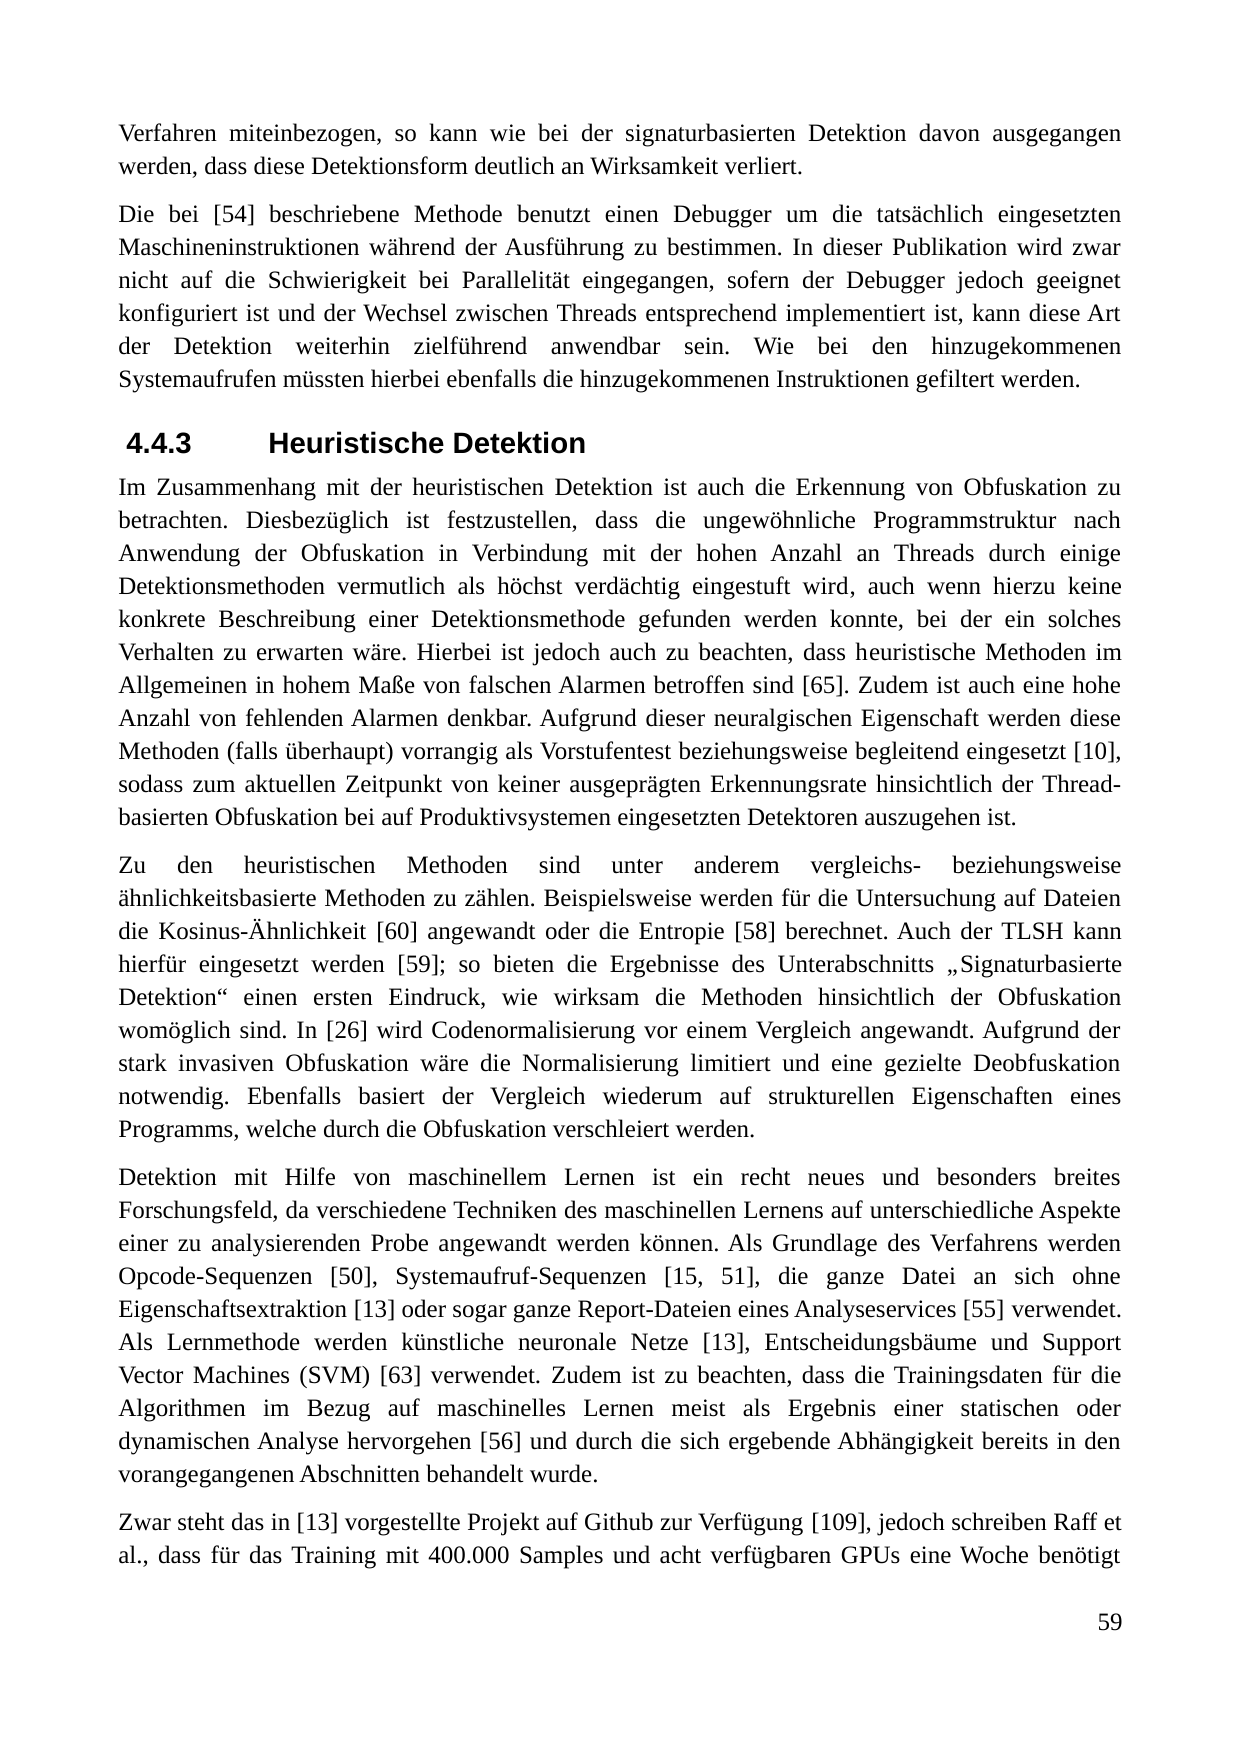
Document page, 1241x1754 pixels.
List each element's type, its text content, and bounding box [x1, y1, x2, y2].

text Zwar steht das in [13] vorgestellte Projekt auf Github zur Verfügung [109], jedoch schreiben Raff et al., dass für das Training mit 400.000 Samples und acht verfügbaren GPUs eine Woche benötigt [118, 1507, 1122, 1568]
text Detektion mit Hilfe von maschinellem Lernen ist ein recht neues und besonders breites Forschungsfeld, da verschiedene Techniken des maschinellen Lernens auf unterschiedliche Aspekte einer zu analysierenden Probe angewandt werden können. Als Grundlage des Verfahrens werden Opcode-Sequenzen [50], Systemaufruf-Sequenzen [15, 51], die ganze Datei an sich ohne Eigenschaftsextraktion [13] oder sogar ganze Report-Dateien eines Analyseservices [55] verwendet. Als Lernmethode werden künstliche neuronale Netze [13], Entscheidungsbäume und Support Vector Machines (SVM) [63] verwendet. Zudem ist zu beachten, dass die Trainingsdaten für die Algorithmen im Bezug auf maschinelles Lernen meist als Ergebnis einer statischen oder dynamischen Analyse hervorgehen [56] und durch die sich ergebende Abhängigkeit bereits in den vorangegangenen Abschnitten behandelt wurde. [118, 1162, 1122, 1488]
subtitle Heuristische Detektion [118, 426, 1122, 460]
text Im Zusammenhang mit der heuristischen Detektion ist auch die Erkennung von Obfuskation zu betrachten. Diesbezüglich ist festzustellen, dass die ungewöhnliche Programmstruktur nach Anwendung der Obfuskation in Verbindung mit der hohen Anzahl an Threads durch einige Detektionsmethoden vermutlich als höchst verdächtig eingestuft wird, auch wenn hierzu keine konkrete Beschreibung einer Detektionsmethode gefunden werden konnte, bei der ein solches Verhalten zu erwarten wäre. Hierbei ist jedoch auch zu beachten, dass heuristische Methoden im Allgemeinen in hohem Maße von falschen Alarmen betroffen sind [65]. Zudem ist auch eine hohe Anzahl von fehlenden Alarmen denkbar. Aufgrund dieser neuralgischen Eigenschaft werden diese Methoden (falls überhaupt) vorrangig als Vorstufentest beziehungsweise begleitend eingesetzt [10], sodass zum aktuellen Zeitpunkt von keiner ausgeprägten Erkennungsrate hinsichtlich der Thread-basierten Obfuskation bei auf Produktivsystemen eingesetzten Detektoren auszugehen ist. [118, 472, 1122, 831]
text Die bei [54] beschriebene Methode benutzt einen Debugger um die tatsächlich eingesetzten Maschineninstruktionen während der Ausführung zu bestimmen. In dieser Publikation wird zwar nicht auf die Schwierigkeit bei Parallelität eingegangen, sofern der Debugger jedoch geeignet konfiguriert ist und der Wechsel zwischen Threads entsprechend implementiert ist, kann diese Art der Detektion weiterhin zielführend anwendbar sein. Wie bei den hinzugekommenen Systemaufrufen müssten hierbei ebenfalls die hinzugekommenen Instruktionen gefiltert werden. [118, 199, 1122, 393]
text Zu den heuristischen Methoden sind unter anderem vergleichs- beziehungsweise ähnlichkeitsbasierte Methoden zu zählen. Beispielsweise werden für die Untersuchung auf Dateien die Kosinus-Ähnlichkeit [60] angewandt oder die Entropie [58] berechnet. Auch der TLSH kann hierfür eingesetzt werden [59]; so bieten die Ergebnisse des Unterabschnitts „Signaturbasierte Detektion“ einen ersten Eindruck, wie wirksam die Methoden hinsichtlich der Obfuskation womöglich sind. In [26] wird Codenormalisierung vor einem Vergleich angewandt. Aufgrund der stark invasiven Obfuskation wäre die Normalisierung limitiert und eine gezielte Deobfuskation notwendig. Ebenfalls basiert der Vergleich wiederum auf strukturellen Eigenschaften eines Programms, welche durch die Obfuskation verschleiert werden. [118, 850, 1122, 1143]
text Verfahren miteinbezogen, so kann wie bei der signaturbasierten Detektion davon ausgegangen werden, dass diese Detektionsform deutlich an Wirksamkeit verliert. [118, 118, 1122, 180]
